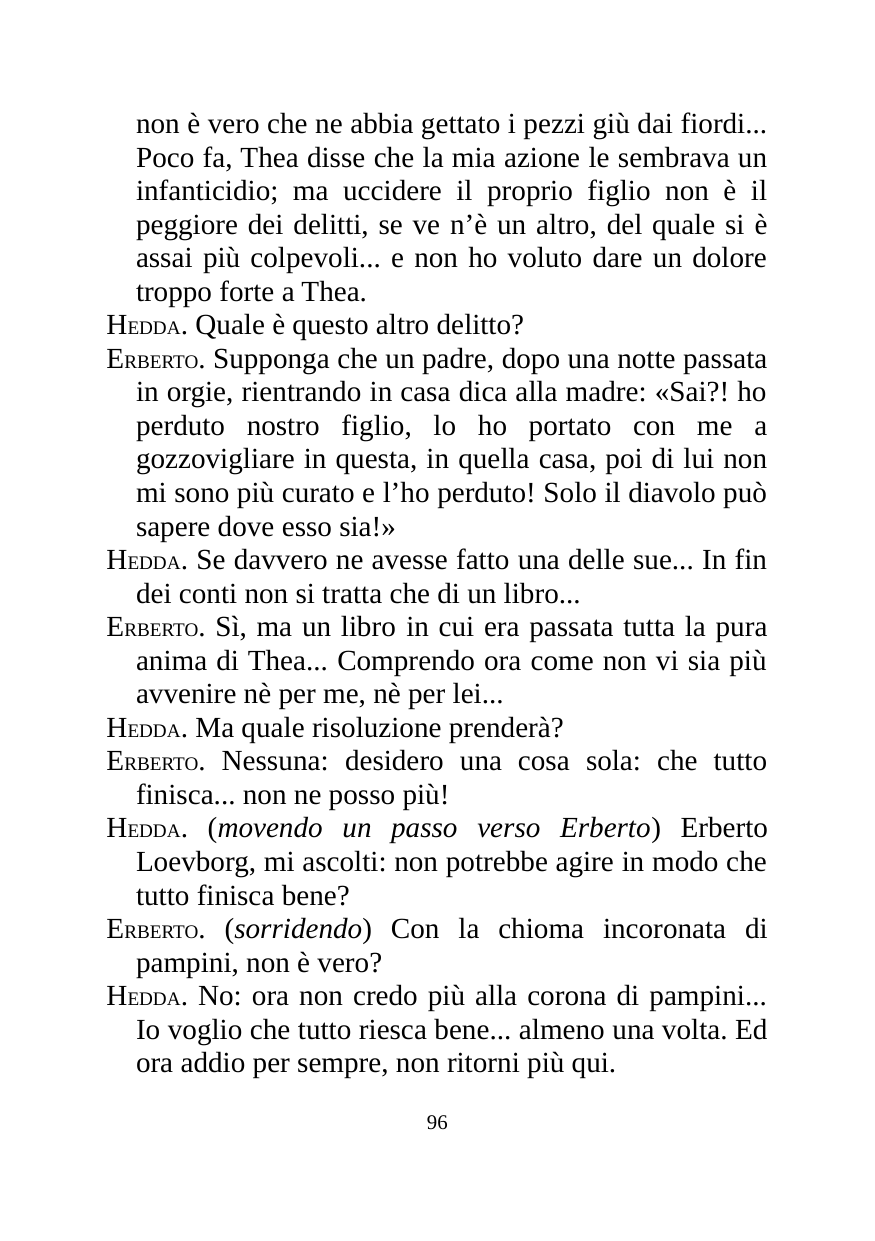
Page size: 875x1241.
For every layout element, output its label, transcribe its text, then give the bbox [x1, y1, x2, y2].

text Hedda. No: ora non credo più alla corona di pampini... Io voglio che tutto riesca bene... almeno una volta. Ed ora addio per sempre, non ritorni più qui. [106, 978, 768, 1079]
text Hedda. Se davvero ne avesse fatto una delle sue... In fin dei conti non si tratta che di un libro... [106, 542, 768, 609]
text Erberto. Sì, ma un libro in cui era passata tutta la pura anima di Thea... Comprendo ora come non vi sia più avvenire nè per me, nè per lei... [106, 609, 768, 710]
text Hedda. Quale è questo altro delitto? [106, 307, 768, 341]
text Erberto. Supponga che un padre, dopo una notte passata in orgie, rientrando in casa dica alla madre: «Sai?! ho perduto nostro figlio, lo ho portato con me a gozzovigliare in questa, in quella casa, poi di lui non mi sono più curato e l’ho perduto! Solo il diavolo può sapere dove esso sia!» [106, 341, 768, 542]
text Hedda. (movendo un passo verso Erberto) Erberto Loevborg, mi ascolti: non potrebbe agire in modo che tutto finisca bene? [106, 811, 768, 911]
text Erberto. Nessuna: desidero una cosa sola: che tutto finisca... non ne posso più! [106, 743, 768, 811]
text non è vero che ne abbia gettato i pezzi giù dai fiordi... Poco fa, Thea disse che la mia azione le sembrava un infanticidio; ma uccidere il proprio figlio non è il peggiore dei delitti, se ve n’è un altro, del quale si è assai più colpevoli... e non ho voluto dare un dolore troppo forte a Thea. [106, 106, 768, 307]
text Erberto. (sorridendo) Con la chioma incoronata di pampini, non è vero? [106, 911, 768, 978]
text Hedda. Ma quale risoluzione prenderà? [106, 710, 768, 743]
